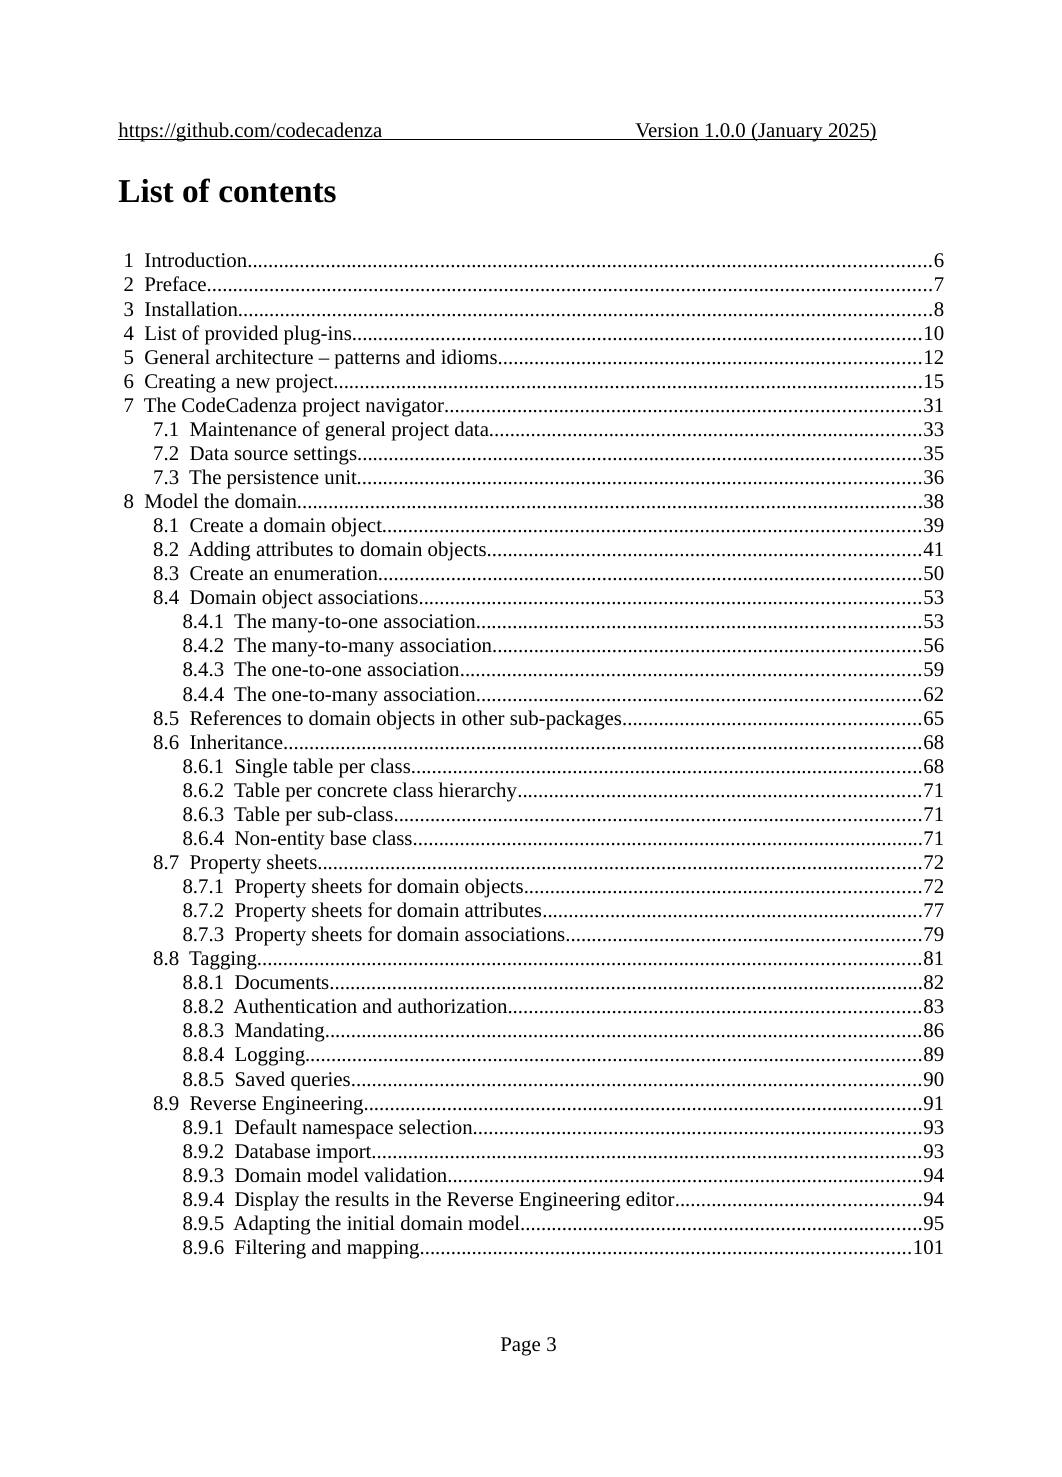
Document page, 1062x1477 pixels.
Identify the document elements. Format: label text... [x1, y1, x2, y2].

text 8.8.4 Logging 89 [177, 1042, 944, 1066]
subtitle List of contents [118, 172, 944, 210]
text 1 Introduction 6 [118, 248, 944, 272]
text 5 General architecture – patterns and idioms 12 [118, 344, 944, 369]
text 8.1 Create a domain object 39 [148, 513, 944, 537]
text 8.8.3 Mandating 86 [177, 1018, 944, 1042]
text 2 Preface 7 [118, 272, 944, 296]
text 3 Installation 8 [118, 296, 944, 321]
text 8.4.4 The one-to-many association 62 [177, 681, 944, 706]
text 8.6.3 Table per sub-class 71 [177, 802, 944, 826]
text 8.6 Inheritance 68 [148, 729, 944, 754]
text 8.4.2 The many-to-many association 56 [177, 633, 944, 657]
text 8.2 Adding attributes to domain objects 41 [148, 537, 944, 561]
text 7.3 The persistence unit 36 [148, 465, 944, 489]
text 8.4.1 The many-to-one association 53 [177, 609, 944, 633]
text 8.9.3 Domain model validation 94 [177, 1163, 944, 1187]
text 8.9.6 Filtering and mapping 101 [177, 1235, 944, 1259]
text 8.7.2 Property sheets for domain attributes 77 [177, 898, 944, 922]
text 7.2 Data source settings 35 [148, 441, 944, 465]
text 7.1 Maintenance of general project data 33 [148, 417, 944, 441]
text 8.9.4 Display the results in the Reverse Engineering editor 94 [177, 1187, 944, 1211]
text 8.9 Reverse Engineering 91 [148, 1091, 944, 1114]
text 8.6.1 Single table per class 68 [177, 754, 944, 778]
text 8.9.5 Adapting the initial domain model 95 [177, 1211, 944, 1235]
text 8.9.1 Default namespace selection 93 [177, 1114, 944, 1139]
text 8.6.4 Non-entity base class 71 [177, 826, 944, 850]
text 6 Creating a new project 15 [118, 369, 944, 393]
text 7 The CodeCadenza project navigator 31 [118, 393, 944, 417]
text 8.4.3 The one-to-one association 59 [177, 657, 944, 681]
text 8.8.1 Documents 82 [177, 970, 944, 994]
text 8 Model the domain 38 [118, 489, 944, 513]
text 8.7.3 Property sheets for domain associations 79 [177, 922, 944, 946]
text 4 List of provided plug-ins 10 [118, 321, 944, 344]
text 8.7 Property sheets 72 [148, 850, 944, 874]
text 8.5 References to domain objects in other sub-packages 65 [148, 706, 944, 729]
text 8.9.2 Database import 93 [177, 1139, 944, 1163]
text 8.8.2 Authentication and authorization 83 [177, 994, 944, 1018]
text 8.4 Domain object associations 53 [148, 585, 944, 609]
text 8.6.2 Table per concrete class hierarchy 71 [177, 778, 944, 802]
text 8.3 Create an enumeration 50 [148, 561, 944, 585]
text 8.8 Tagging 81 [148, 946, 944, 970]
text 8.7.1 Property sheets for domain objects 72 [177, 874, 944, 898]
text 8.8.5 Saved queries 90 [177, 1066, 944, 1091]
